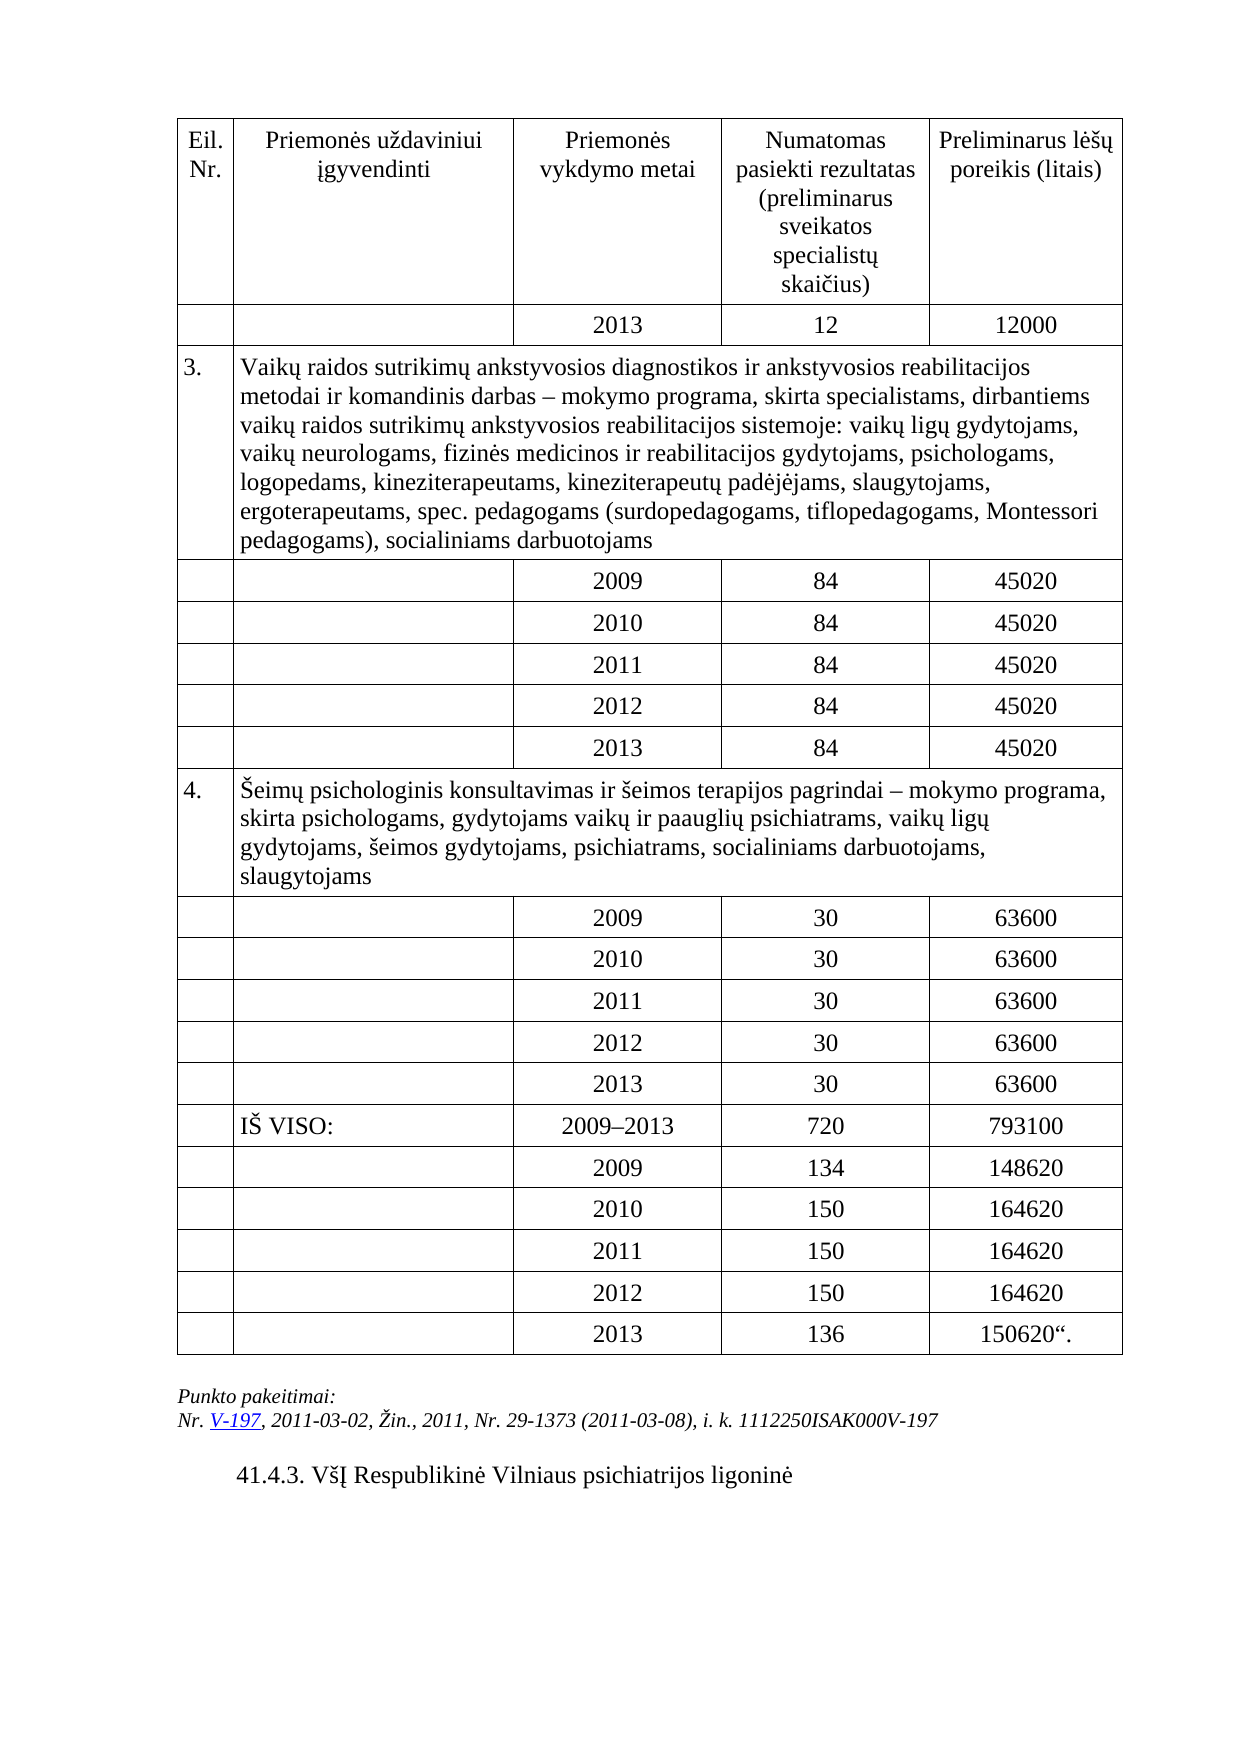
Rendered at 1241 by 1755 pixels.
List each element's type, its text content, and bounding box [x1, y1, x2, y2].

table_cell [178, 980, 233, 1021]
table_cell [178, 1188, 233, 1229]
table_cell 134 [722, 1147, 929, 1187]
table_cell 45020 [930, 644, 1122, 684]
table_cell 150 [722, 1230, 929, 1271]
table_cell [234, 897, 513, 937]
table_cell 4. [178, 769, 233, 896]
table_cell 84 [722, 727, 929, 768]
table_cell 2010 [514, 938, 721, 979]
table_cell 12000 [930, 305, 1122, 345]
table_cell [178, 897, 233, 937]
table_cell [234, 1147, 513, 1187]
table_cell [234, 1188, 513, 1229]
table_cell [178, 938, 233, 979]
table_cell [234, 1022, 513, 1062]
table_header Priemonės uždaviniui įgyvendinti [234, 119, 513, 303]
table_cell 30 [722, 897, 929, 937]
table_cell [178, 305, 233, 345]
table_cell 2011 [514, 644, 721, 684]
table_cell [178, 1147, 233, 1187]
table_cell [234, 1272, 513, 1312]
text Punkto pakeitimai: [177, 1384, 1122, 1408]
table_header Numatomas pasiekti rezultatas (preliminarus sveikatos specialistų skaičius) [722, 119, 929, 303]
table_cell [234, 602, 513, 643]
table_cell 2012 [514, 1022, 721, 1062]
table_cell 2012 [514, 1272, 721, 1312]
table_cell [178, 1230, 233, 1271]
table_cell 30 [722, 980, 929, 1021]
table_cell [178, 1313, 233, 1354]
table_cell 63600 [930, 1022, 1122, 1062]
table_cell [234, 560, 513, 601]
table_cell [234, 938, 513, 979]
table_cell 2010 [514, 602, 721, 643]
table_cell 84 [722, 685, 929, 726]
table_cell 2011 [514, 1230, 721, 1271]
table_cell 793100 [930, 1105, 1122, 1146]
table_cell [234, 727, 513, 768]
table_cell 2011 [514, 980, 721, 1021]
table_cell 84 [722, 560, 929, 601]
table_cell [178, 1022, 233, 1062]
table_cell 30 [722, 1063, 929, 1104]
table_cell [178, 644, 233, 684]
table_cell 45020 [930, 602, 1122, 643]
table_cell 2013 [514, 727, 721, 768]
table_cell [178, 560, 233, 601]
table_cell [234, 1313, 513, 1354]
table_cell 2013 [514, 1313, 721, 1354]
table_cell [234, 1230, 513, 1271]
table_cell 84 [722, 602, 929, 643]
table_cell 720 [722, 1105, 929, 1146]
table_cell Vaikų raidos sutrikimų ankstyvosios diagnostikos ir ankstyvosios reabilitacijos metodai ir komandinis darbas – mokymo programa, skirta specialistams, dirbantiems vaikų raidos sutrikimų ankstyvosios reabilitacijos sistemoje: vaikų ligų gydytojams, vaikų neurologams, fizinės medicinos ir reabilitacijos gydytojams, psichologams, logopedams, kineziterapeutams, kineziterapeutų padėjėjams, slaugytojams, ergoterapeutams, spec. pedagogams (surdopedagogams, tiflopedagogams, Montessori pedagogams), socialiniams darbuotojams [234, 346, 1122, 559]
table_cell [178, 1063, 233, 1104]
table_cell [234, 685, 513, 726]
table_cell [178, 685, 233, 726]
table_cell 150 [722, 1188, 929, 1229]
table_cell 164620 [930, 1230, 1122, 1271]
table_cell 150620“. [930, 1313, 1122, 1354]
table_cell IŠ VISO: [234, 1105, 513, 1146]
table_cell 63600 [930, 938, 1122, 979]
table_cell 63600 [930, 897, 1122, 937]
text 41.4.3. VšĮ Respublikinė Vilniaus psichiatrijos ligoninė [177, 1461, 1122, 1489]
table_cell 2009 [514, 560, 721, 601]
table_cell [178, 1105, 233, 1146]
table_cell 84 [722, 644, 929, 684]
table_cell 164620 [930, 1188, 1122, 1229]
table_cell 30 [722, 1022, 929, 1062]
table_cell 2009–2013 [514, 1105, 721, 1146]
table_header Preliminarus lėšų poreikis (litais) [930, 119, 1122, 303]
table_cell 45020 [930, 560, 1122, 601]
table_cell 2009 [514, 1147, 721, 1187]
table_cell 2010 [514, 1188, 721, 1229]
table_cell [178, 602, 233, 643]
table_cell 3. [178, 346, 233, 559]
table_cell 2013 [514, 305, 721, 345]
table_cell [234, 644, 513, 684]
table_cell 2013 [514, 1063, 721, 1104]
table_cell 45020 [930, 685, 1122, 726]
table_cell 12 [722, 305, 929, 345]
table_header Priemonės vykdymo metai [514, 119, 721, 303]
table_cell 148620 [930, 1147, 1122, 1187]
table_cell [234, 1063, 513, 1104]
table_cell 150 [722, 1272, 929, 1312]
table_header Eil. Nr. [178, 119, 233, 303]
table_cell [234, 305, 513, 345]
table_cell [178, 1272, 233, 1312]
table_cell 30 [722, 938, 929, 979]
table_cell [234, 980, 513, 1021]
table_cell 136 [722, 1313, 929, 1354]
table_cell 45020 [930, 727, 1122, 768]
table_cell 2012 [514, 685, 721, 726]
text Nr. V-197, 2011-03-02, Žin., 2011, Nr. 29-1373 (2011-03-08), i. k. 1112250ISAK000V-197 [177, 1408, 1122, 1432]
table_cell 63600 [930, 1063, 1122, 1104]
table_cell 2009 [514, 897, 721, 937]
table_cell Šeimų psichologinis konsultavimas ir šeimos terapijos pagrindai – mokymo programa, skirta psichologams, gydytojams vaikų ir paauglių psichiatrams, vaikų ligų gydytojams, šeimos gydytojams, psichiatrams, socialiniams darbuotojams, slaugytojams [234, 769, 1122, 896]
table_cell 164620 [930, 1272, 1122, 1312]
table_cell 63600 [930, 980, 1122, 1021]
table_cell [178, 727, 233, 768]
